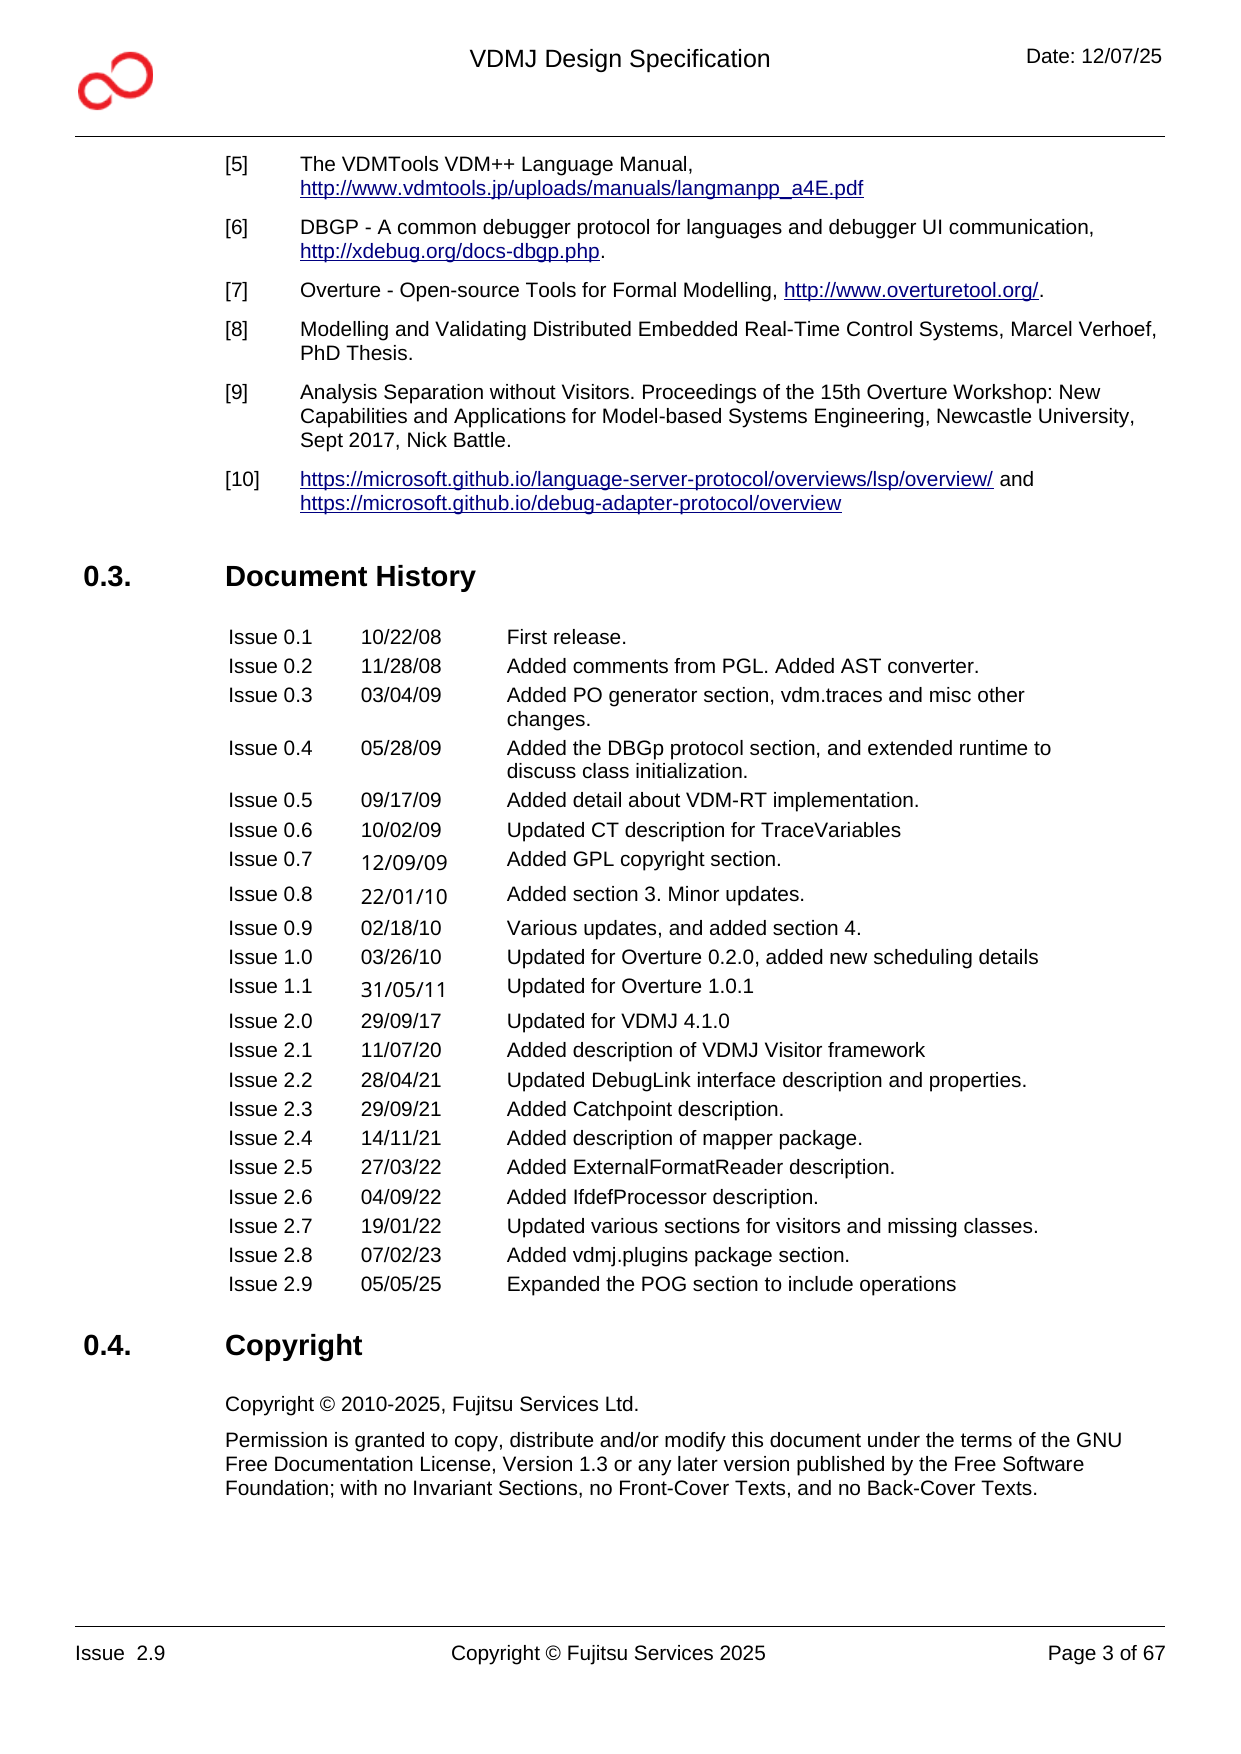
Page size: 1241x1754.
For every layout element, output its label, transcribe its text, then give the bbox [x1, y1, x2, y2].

table_cell 31/05/11 [358, 972, 503, 1007]
table_cell Issue 1.0 [225, 943, 357, 972]
table_cell Issue 2.3 [225, 1094, 357, 1124]
table_cell 28/05/09 [358, 734, 503, 786]
table_cell Added GPL copyright section. [504, 845, 1118, 879]
table_cell 02/10/09 [358, 815, 503, 844]
table_header 22/10/08 [358, 623, 503, 652]
table_cell Issue 0.7 [225, 845, 357, 879]
table_header Issue 0.1 [225, 623, 357, 652]
table_cell Issue 2.4 [225, 1124, 357, 1153]
table_cell 29/09/21 [358, 1094, 503, 1124]
list The VDMTools VDM++ Language Manual, http://www.vdmtools.jp/uploads/manuals/langmanpp_a4E.pdf [225, 152, 1165, 200]
list Overture - Open-source Tools for Formal Modelling, http://www.overturetool.org/. [225, 278, 1165, 302]
table_cell 04/09/22 [358, 1182, 503, 1211]
table_cell Issue 2.7 [225, 1211, 357, 1241]
table_cell 11/07/20 [358, 1036, 503, 1065]
table_cell Issue 0.4 [225, 734, 357, 786]
table_cell Issue 2.1 [225, 1036, 357, 1065]
table_cell Added comments from PGL. Added AST converter. [504, 652, 1118, 681]
table_cell Issue 0.2 [225, 652, 357, 681]
table_cell Issue 0.5 [225, 786, 357, 815]
table_cell 18/02/10 [358, 914, 503, 943]
table_cell Issue 1.1 [225, 972, 357, 1007]
table_cell Added section 3. Minor updates. [504, 879, 1118, 913]
table_header First release. [504, 623, 1118, 652]
table_cell Updated for Overture 1.0.1 [504, 972, 1118, 1007]
table_cell Issue 2.2 [225, 1065, 357, 1094]
list DBGP - A common debugger protocol for languages and debugger UI communication, http://xdebug.org/docs-dbgp.php. [225, 215, 1165, 263]
table_cell Various updates, and added section 4. [504, 914, 1118, 943]
table_cell Updated various sections for visitors and missing classes. [504, 1211, 1118, 1241]
table_cell Issue 2.8 [225, 1241, 357, 1270]
table_cell 29/09/17 [358, 1007, 503, 1036]
table_cell Issue 0.9 [225, 914, 357, 943]
table_cell 28/04/21 [358, 1065, 503, 1094]
list https://microsoft.github.io/language-server-protocol/overviews/lsp/overview/ and https://microsoft.github.io/debug-adapter-protocol/overview [225, 467, 1165, 515]
table_cell Added detail about VDM-RT implementation. [504, 786, 1118, 815]
table_cell 04/03/09 [358, 681, 503, 733]
table_cell 07/02/23 [358, 1241, 503, 1270]
table_cell Issue 0.6 [225, 815, 357, 844]
text Permission is granted to copy, distribute and/or modify this document under the terms of the GNU Free Documentation License, Version 1.3 or any later version published by the Free Software Foundation; with no Invariant Sections, no Front-Cover Texts, and no Back-Cover Texts. [225, 1428, 1165, 1500]
table_cell 19/01/22 [358, 1211, 503, 1241]
table_cell Updated CT description for TraceVariables [504, 815, 1118, 844]
table_cell Added ExternalFormatReader description. [504, 1153, 1118, 1182]
table_cell Updated for VDMJ 4.1.0 [504, 1007, 1118, 1036]
table_cell Added description of VDMJ Visitor framework [504, 1036, 1118, 1065]
table_cell 22/01/10 [358, 879, 503, 913]
table_cell Added IfdefProcessor description. [504, 1182, 1118, 1211]
subtitle Document History [75, 560, 1165, 592]
table_cell Issue 0.3 [225, 681, 357, 733]
table_cell Issue 2.5 [225, 1153, 357, 1182]
list Analysis Separation without Visitors. Proceedings of the 15th Overture Workshop: New Capabilities and Applications for Model-based Systems Engineering, Newcastle University, Sept 2017, Nick Battle. [225, 380, 1165, 452]
text Copyright © 2010-2025, Fujitsu Services Ltd. [225, 1392, 1165, 1416]
picture [78, 44, 153, 120]
table_cell 28/11/08 [358, 652, 503, 681]
table_cell Issue 2.0 [225, 1007, 357, 1036]
table_cell Issue 2.9 [225, 1270, 357, 1299]
table_cell Added the DBGp protocol section, and extended runtime to discuss class initialization. [504, 734, 1118, 786]
table_cell Issue 2.6 [225, 1182, 357, 1211]
table_cell 26/03/10 [358, 943, 503, 972]
table_cell 14/11/21 [358, 1124, 503, 1153]
table_cell Added vdmj.plugins package section. [504, 1241, 1118, 1270]
table_cell Added PO generator section, vdm.traces and misc other changes. [504, 681, 1118, 733]
table_cell 27/03/22 [358, 1153, 503, 1182]
list Modelling and Validating Distributed Embedded Real-Time Control Systems, Marcel Verhoef, PhD Thesis. [225, 317, 1165, 365]
table_cell Added Catchpoint description. [504, 1094, 1118, 1124]
table_cell 17/09/09 [358, 786, 503, 815]
table_cell 05/05/25 [358, 1270, 503, 1299]
table_cell Issue 0.8 [225, 879, 357, 913]
table_cell Updated for Overture 0.2.0, added new scheduling details [504, 943, 1118, 972]
table_cell Updated DebugLink interface description and properties. [504, 1065, 1118, 1094]
subtitle Copyright [75, 1329, 1165, 1362]
table_cell Expanded the POG section to include operations [504, 1270, 1118, 1299]
table_cell 09/12/09 [358, 845, 503, 879]
table_cell Added description of mapper package. [504, 1124, 1118, 1153]
